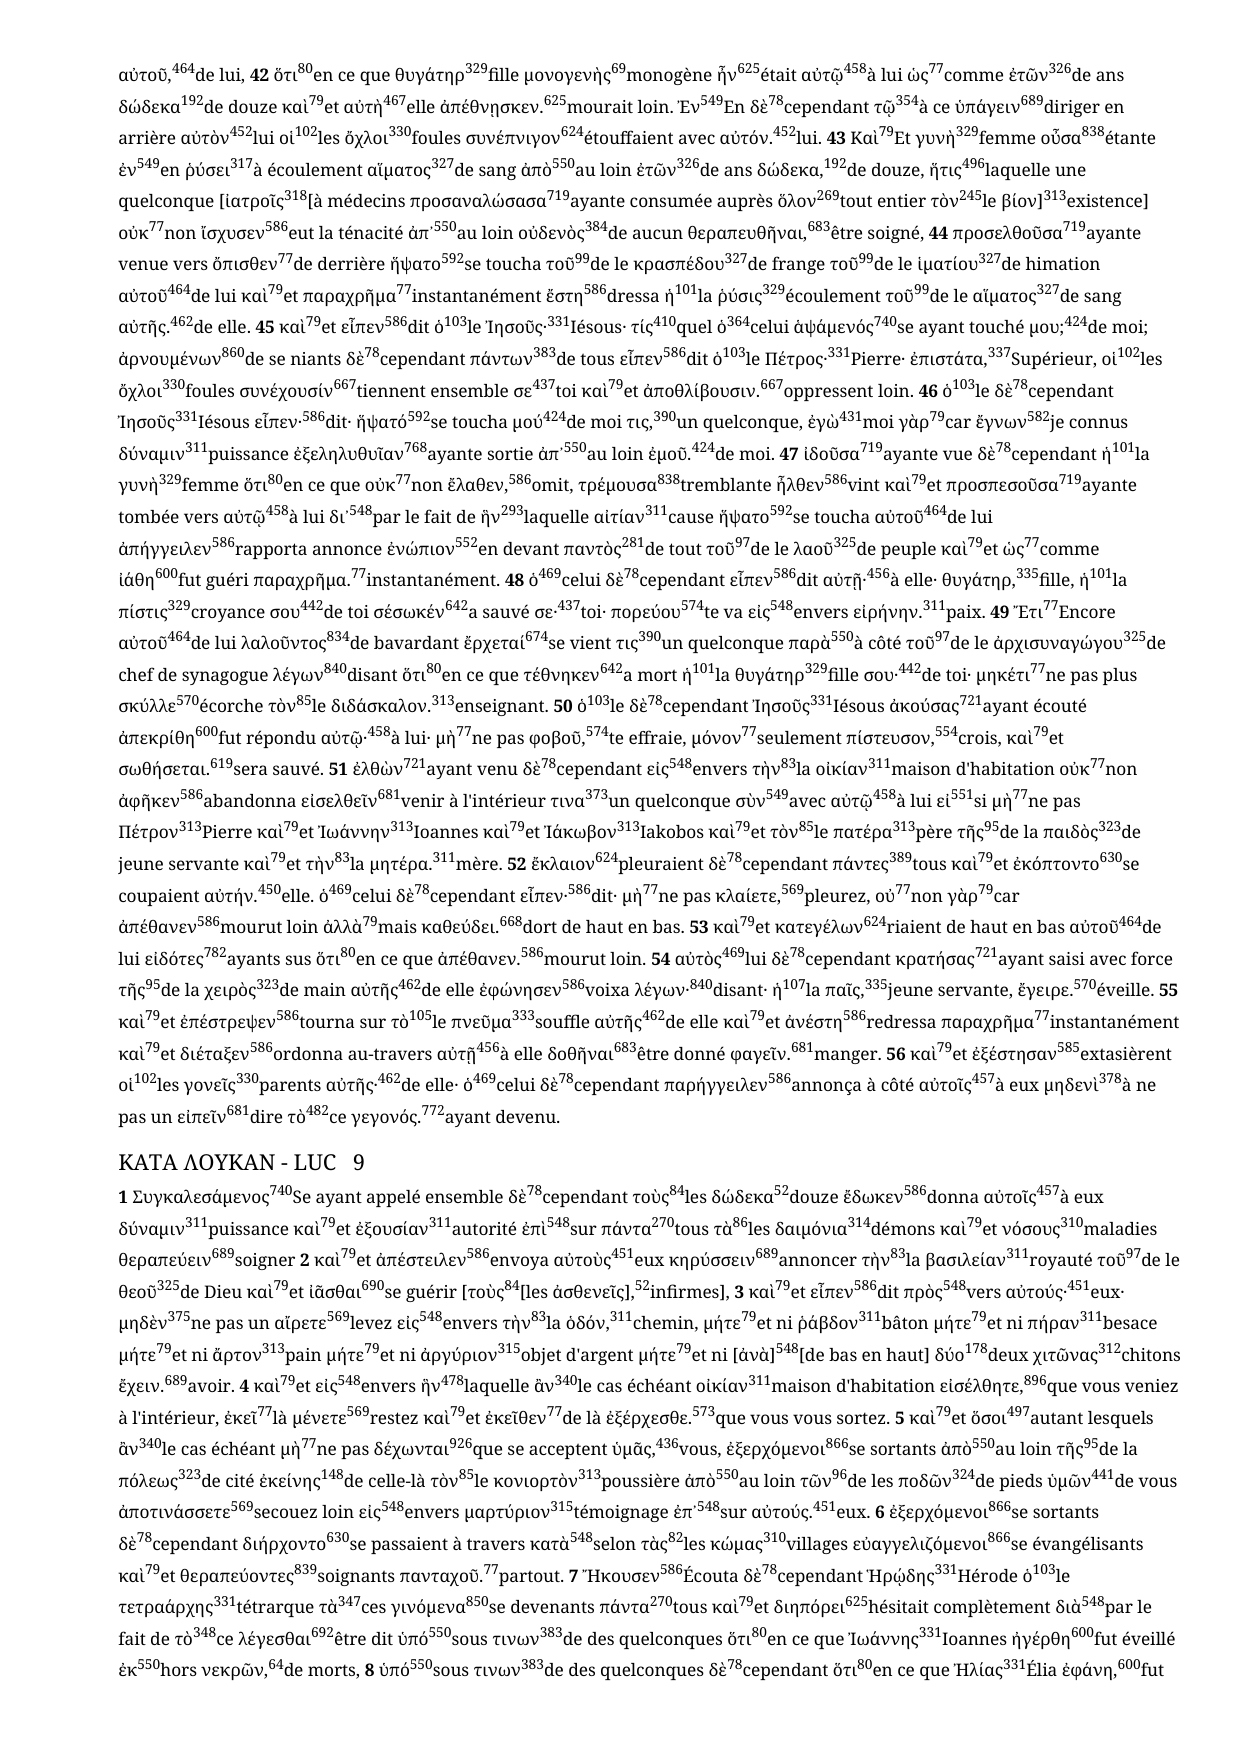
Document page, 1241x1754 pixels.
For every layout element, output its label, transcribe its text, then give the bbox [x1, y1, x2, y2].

text ΚΑΤΑ ΛΟΥΚΑΝ - LUC 9 [118, 1147, 1181, 1177]
text 1 Καὶ79Et ἐγένετο592se devint ἐν549en τῷ352à celui καθεξῆς77successivement καὶ79et αὐτὸς469lui διώδευεν625faisait route à travers κατὰ548selon πόλιν311cité καὶ79et κώμην311village κηρύσσων840annonçant καὶ79et εὐαγγελιζόμενος867se évangélisant τὴν83la βασιλείαν311royauté τοῦ97de le θεοῦ325de Dieu καὶ79et οἱ102les δώδεκα70douze σὺν549avec αὐτῷ,458à lui, 2 καὶ79et γυναῖκές328femmes τινες284des quelconques αἳ495lesquelles ἦσαν624étaient τεθεραπευμέναι810ayantes étées soignées ἀπὸ550au loin πνευμάτων326de souffles πονηρῶν17de méchants καὶ79et ἀσθενειῶν,322de infirmités, Μαρία329Maria ἡ496celle καλουμένη889étante appelée Μαγδαληνή,329Magdalene, ἀφ᾽550au loin ἧς490de laquelle δαιμόνια332démons ἑπτὰ198sept ἐξεληλύθει,659avait sorti, 3 καὶ79et Ἰωάννα329Ioanna γυνὴ329femme Χουζᾶ325de Chouza ἐπιτρόπου325de administrateur Ἡρῴδου325de Hérode καὶ79et Σουσάννα329Sousanna καὶ79et ἕτεραι387autres-différentes πολλαί,284nombreuses, αἵτινες495lesquelles des quelconques διηκόνουν624servaient αὐτοῖς457à eux ἐκ550hors τῶν359de ces ὑπαρχόντων835de subsistants αὐταῖς.455à elles. 4 Συνιόντος834de Allant ensemble δὲ78cependant ὄχλου325de foule πολλοῦ281de nombreux καὶ79et τῶν357de ceux κατὰ548selon πόλιν311cité ἐπιπορευομένων860de se allants en plus πρὸς548vers αὐτὸν452lui εἶπεν586dit διὰ550par παραβολῆς·323de parabole· 5 ἐξῆλθεν586sortit ὁ364celui σπείρων840semant τοῦ360de ce σπεῖραι681semer τὸν85le σπόρον313semaille αὐτοῦ.464de lui. καὶ79et ἐν549en τῷ354à ce σπείρειν689semer αὐτὸν452lui ὃ392lequel μὲν77certes ἔπεσεν586tomba παρὰ548à côté τὴν83la ὁδὸν311chemin καὶ79et κατεπατήθη,600fut piétiné de haut en bas, καὶ79et τὰ104les πετεινὰ332volatiles τοῦ97de le οὐρανοῦ325de ciel κατέφαγεν586mangea complètement αὐτό.454lui. 6 καὶ79et ἕτερον392autre-différent κατέπεσεν586tomba de haut en bas ἐπὶ548sur τὴν83la πέτραν,311roche, καὶ79et φυὲν762ayant été poussé ἐξηράνθη600fut séché διὰ548par le fait de τὸ348ce μὴ77ne pas ἔχειν689avoir ἰκμάδα.311humidité. 7 καὶ79et ἕτερον392autre-différent ἔπεσεν586tomba ἐν549en μέσῳ61à au milieu τῶν94de les ἀκανθῶν,322de épines, καὶ79et συμφυεῖσαι757ayantes étées poussées avec αἱ100les ἄκανθαι328épines ἀπέπνιξαν585étouffèrent complètement αὐτό.454lui. 8 καὶ79et ἕτερον392autre-différent ἔπεσεν586tomba εἰς548envers τὴν83la γῆν311terre τὴν83la ἀγαθὴν2bonne καὶ79et φυὲν762ayant été poussé ἐποίησεν586fit καρπὸν313fruit ἑκατονταπλασίονα.4centuple. ταῦτα347ces-ci λέγων840disant ἐφώνει·625voixait· ὁ364celui ἔχων840ayant ὦτα314oreilles ἀκούειν689écouter ἀκουέτω.572écoute. 9 Ἐπηρώτων624Surinterrogeaient δὲ78cependant αὐτὸν452lui οἱ102les μαθηταὶ330disciples αὐτοῦ464de lui τίς172quelle αὕτη362celle-ci εἴη700que soit ἡ101la παραβολή.329parabole. 10 ὁ469celui δὲ78cependant εἶπεν·586dit· ὑμῖν438à vous δέδοται654a été donné γνῶναι681connaître τὰ86les μυστήρια314mystères τῆς95de la βασιλείας323de royauté τοῦ97de le θεοῦ,325de Dieu, τοῖς90à les δὲ78cependant λοιποῖς377à restants ἐν549en παραβολαῖς,316à paraboles, ἵνα80afin que βλέποντες839regardants μὴ77ne pas βλέπωσιν920que regardent καὶ79et ἀκούοντες839écoutants μὴ77ne pas συνιῶσιν.920que comprennent. 11 Ἔστιν668Est δὲ78cependant αὕτη362celle-ci ἡ101la παραβολή·329parabole· ὁ103le σπόρος331semaille ἐστὶν668est ὁ103le λόγος331discours τοῦ97de le θεοῦ.325de Dieu. 12 οἱ363ceux δὲ78cependant παρὰ548à côté τὴν83la ὁδόν311chemin εἰσιν667sont οἱ363ceux ἀκούσαντες,720ayants écoutés, εἶτα77puis ἔρχεται674se vient ὁ103le διάβολος71diable καὶ79et αἴρει668lève τὸν85le λόγον313discours ἀπὸ550au loin τῆς95de la καρδίας323de coeur αὐτῶν,463de eux, ἵνα80afin que μὴ77ne pas πιστεύσαντες720ayants crus σωθῶσιν.910que soient sauvé. 13 οἱ363ceux δὲ78cependant ἐπὶ550sur τῆς95de la πέτρας323de roche οἳ497lesquels ὅταν80lorsque le cas échéant ἀκούσωσιν898que écoutent μετὰ550avec χαρᾶς323de joie δέχονται673se acceptent τὸν85le λόγον,313discours, καὶ79et οὗτοι363ceux-ci ῥίζαν311racine οὐκ77non ἔχουσιν,667ont, οἳ497lesquels πρὸς548vers καιρὸν313moment πιστεύουσιν667croient καὶ79et ἐν549en καιρῷ319à moment πειρασμοῦ325de tentation ἀφίστανται.673se dressent au loin. 14 τὸ366ce δὲ78cependant εἰς548envers τὰς82les ἀκάνθας310épines πεσόν,723ayant tombé, οὗτοί363ceux-ci εἰσιν667sont οἱ363ceux ἀκούσαντες,720ayants écoutés, καὶ79et ὑπὸ550sous μεριμνῶν322de inquiétudes καὶ79et πλούτου325de richesse καὶ79et ἡδονῶν322de plaisirs τοῦ97de le βίου325de existence πορευόμενοι866se allants συμπνίγονται679sont étouffés avec καὶ79et οὐ77non τελεσφοροῦσιν.667colportent à perfection. 15 τὸ366ce δὲ78cependant ἐν549en τῇ89à la καλῇ8à belle γῇ,317à terre, οὗτοί363ceux-ci εἰσιν667sont οἵτινες497lesquels des quelconques ἐν549en καρδίᾳ317à coeur καλῇ8à belle καὶ79et ἀγαθῇ8à bonne ἀκούσαντες720ayants écoutés τὸν85le λόγον313discours κατέχουσιν667tiennent de haut en bas καὶ79et καρποφοροῦσιν667colportent du fruit ἐν549en ὑπομονῇ.317à résistance. 16 Οὐδεὶς390Aucun δὲ78cependant λύχνον313chandelle ἅψας721ayant touché καλύπτει668couvre αὐτὸν452lui σκεύει321à ustensile ἢ79ou ὑποκάτω552en dessous vers le bas κλίνης323de lit τίθησιν,668pose, ἀλλ᾽79mais ἐπὶ550sur λυχνίας323de chandelier τίθησιν,668pose, ἵνα80afin que οἱ363ceux εἰσπορευόμενοι866se allants à l'intérieur βλέπωσιν920que regardent τὸ87le φῶς.315lumière. 17 οὐ77non γάρ79car ἐστιν668est κρυπτὸν49caché ὃ500lequel οὐ77non φανερὸν49visible γενήσεται612se deviendra οὐδὲ79non cependant ἀπόκρυφον73caché au loin ὃ500lequel οὐ77non μὴ77ne pas γνωσθῇ911que soit connu καὶ79et εἰς548envers φανερὸν55visible ἔλθῃ.899que vienne. 18 Βλέπετε569Regardez οὖν79donc πῶς77comment? ἀκούετε·665vous écoutez· ὃς498lequel ἂν340le cas échéant γὰρ79car ἔχῃ,921que ait, δοθήσεται619sera donné αὐτῷ·458à lui· καὶ79et ὃς498lequel ἂν340le cas échéant μὴ77ne pas ἔχῃ,921que ait, καὶ77aussi ὃ482lequel δοκεῖ668estime ἔχειν689avoir ἀρθήσεται619sera levé ἀπ᾽550au loin αὐτοῦ.464de lui. 19 Παρεγένετο592Se devint à côté δὲ78cependant πρὸς548vers αὐτὸν452lui ἡ101la μήτηρ329mère καὶ79et οἱ102les ἀδελφοὶ330frères αὐτοῦ464de lui καὶ79et οὐκ77non ἠδύναντο630se pouvaient συντυχεῖν681obtenir avec αὐτῷ458à lui διὰ548par le fait de τὸν85le ὄχλον.313foule. 20 ἀπηγγέλη600fut rapporté annonce δὲ78cependant αὐτῷ·458à lui· ἡ101la μήτηρ329mère σου442de toi καὶ79et οἱ102les ἀδελφοί330frères σου442de toi ἑστήκασιν641ont dressé ἔξω77au-dehors ἰδεῖν681voir θέλοντές839voulants σε.437toi. 21 ὁ469celui δὲ78cependant ἀποκριθεὶς760ayant été répondu εἶπεν586dit πρὸς548vers αὐτούς·451eux· μήτηρ329mère μου424de moi καὶ79et ἀδελφοί330frères μου424de moi οὗτοί363ceux-ci εἰσιν667sont οἱ363ceux τὸν85le λόγον313discours τοῦ97de le θεοῦ325de Dieu ἀκούοντες839écoutants καὶ79et ποιοῦντες.839faisants. 22 Ἐγένετο592Se devint δὲ78cependant ἐν549en μιᾷ57à une τῶν94de les ἡμερῶν322de journées καὶ79et αὐτὸς469lui ἐνέβη586embarqua εἰς548envers πλοῖον315navire καὶ79et οἱ102les μαθηταὶ330disciples αὐτοῦ464de lui καὶ79et εἶπεν586dit πρὸς548vers αὐτούς·451eux· διέλθωμεν894que nous passions à travers εἰς548envers τὸ348ce πέραν77de l'autre côté τῆς95de la λίμνης,323de lac, καὶ79et ἀνήχθησαν.599furent conduit de bas en haut. 23 πλεόντων833de naviguants δὲ78cependant αὐτῶν463de eux ἀφύπνωσεν.586endormit. καὶ79et κατέβη586descendit λαῖλαψ329ouragan ἀνέμου325de vent εἰς548envers τὴν83la λίμνην311lac καὶ79et συνεπληροῦντο635étaient fait plénitude ensemble καὶ79et ἐκινδύνευον.624risquaient. 24 προσελθόντες720ayants venus vers δὲ78cependant διήγειραν585réveillèrent αὐτὸν452lui λέγοντες·839disants· ἐπιστάτα337Supérieur ἐπιστάτα,337Supérieur, ἀπολλύμεθα.669nous nous dépérissons. ὁ469celui δὲ78cependant διεγερθεὶς760ayant été réveillé ἐπετίμησεν586survalorisa τῷ91à le ἀνέμῳ319à vent καὶ79et τῷ91à le κλύδωνι319à vague τοῦ99de le ὕδατος·327de eau· καὶ79et ἐπαύσαντο591se pausèrent καὶ79et ἐγένετο592se devint γαλήνη.329calme. 25 εἶπεν586dit δὲ78cependant αὐτοῖς·457à eux· ποῦ77où? ἡ101la πίστις329croyance ὑμῶν;441de vous; φοβηθέντες759ayants étés effrayés δὲ78cependant ἐθαύμασαν585étonnèrent λέγοντες839disants πρὸς548vers ἀλλήλους·501les uns les autres· τίς410quel ἄρα77par conséquent οὗτός364celui-ci ἐστιν668est ὅτι80en ce que καὶ79et τοῖς90à les ἀνέμοις318à vents ἐπιτάσσει668ordonne sûrement καὶ79et τῷ93à le ὕδατι,321à eau, καὶ79et ὑπακούουσιν667écoutent en soumission αὐτῷ;458à lui; 26 Καὶ79Et κατέπλευσαν585naviguèrent de haut en bas εἰς548envers τὴν83la χώραν311région τῶν96de les Γερασηνῶν,64de Géraséniens, ἥτις496laquelle une quelconque ἐστὶν668est ἀντιπέρα552vis à vis τῆς95de la Γαλιλαίας.323de Galilée. 27 ἐξελθόντι713à ayant sorti δὲ78cependant αὐτῷ458à lui ἐπὶ548sur τὴν83la γῆν311terre ὑπήντησεν586vint à la rencontre ἀνήρ331homme τις287un quelconque ἐκ550hors τῆς95de la πόλεως323de cité ἔχων840ayant δαιμόνια314démons καὶ79et χρόνῳ319à temps ἱκανῷ10à assez-important οὐκ77non ἐνεδύσατο592se envêtit ἱμάτιον315himation καὶ79et ἐν549en οἰκίᾳ317à maison d'habitation οὐκ77non ἔμενεν625restait ἀλλ᾽79mais ἐν549en τοῖς92à les μνήμασιν.320à monuments. 28 ἰδὼν721ayant vu δὲ78cependant τὸν85le Ἰησοῦν313Iésous ἀνακράξας721ayant croassé de bas en haut προσέπεσεν586tomba vers αὐτῷ458à lui καὶ79et φωνῇ317à voix μεγάλῃ8à grande εἶπεν·586dit· τί412quel ἐμοὶ420à moi καὶ79et σοί,439à toi, Ἰησοῦ337Iésous υἱὲ337fils τοῦ97de le θεοῦ325de Dieu τοῦ97de le ὑψίστου;65de très haut; δέομαί670je m'attache de lien σου,442de toi, μή77ne pas με417moi βασανίσῃς.897que tu tortures. 29 παρήγγειλεν586annonça à côté γὰρ79car τῷ93à le πνεύματι321à souffle τῷ93à le ἀκαθάρτῳ12à impur ἐξελθεῖν681sortir ἀπὸ550au loin τοῦ97de le ἀνθρώπου.325de être humain. πολλοῖς274à nombreux γὰρ79car χρόνοις318à temps συνηρπάκει659avait ravi avec αὐτὸν452lui καὶ79et ἐδεσμεύετο636était lié ἁλύσεσιν316à chaînes καὶ79et πέδαις316à entraves φυλασσόμενος891étant gardienné καὶ79et διαρήσσων840fracassant à travers τὰ86les δεσμὰ314liens ἠλαύνετο636était propulsé ὑπὸ550sous τοῦ99de le δαιμονίου327de démon εἰς548envers τὰς82les ἐρήμους.50désertes. 30 ἐπηρώτησεν586surinterrogea δὲ78cependant αὐτὸν452lui ὁ103le Ἰησοῦς·331Iésous· τί412quel σοι439à toi ὄνομά333nom ἐστιν;668est; ὁ469celui δὲ78cependant εἶπεν·586dit· λεγεών,329légion, ὅτι80en ce que εἰσῆλθεν586vint à l'intérieur δαιμόνια332démons πολλὰ288nombreux εἰς548envers αὐτόν.452lui. 31 καὶ79et παρεκάλουν624appelaient à côté αὐτὸν452lui ἵνα80afin que μὴ77ne pas ἐπιτάξῃ899que ordonne sûrement αὐτοῖς459à eux εἰς548envers τὴν83la ἄβυσσον311abysse ἀπελθεῖν.681éloigner. 32 ἦν625était δὲ78cependant ἐκεῖ77là ἀγέλη329harde χοίρων324de pourceaux ἱκανῶν15de assez-importants βοσκομένη889étante faite paître ἐν549en τῷ93à le ὄρει·321à montagne· καὶ79et παρεκάλεσαν585appelèrent à côté αὐτὸν452lui ἵνα80afin que ἐπιτρέψῃ899que permette αὐτοῖς459à eux εἰς548envers ἐκείνους345ceux-là εἰσελθεῖν·681venir à l'intérieur· καὶ79et ἐπέτρεψεν586permit αὐτοῖς.459à eux. 33 ἐξελθόντα722ayants sortis δὲ78cependant τὰ104les δαιμόνια332démons ἀπὸ550au loin τοῦ97de le ἀνθρώπου325de être humain εἰσῆλθον585vinrent à l'intérieur εἰς548envers τοὺς84les χοίρους,312pourceaux, καὶ79et ὥρμησεν586rua ἡ101la ἀγέλη329harde κατὰ550contre τοῦ97de le κρημνοῦ325de escarpement εἰς548envers τὴν83la λίμνην311lac καὶ79et ἀπεπνίγη.600fut étouffé complètement. 34 Ἰδόντες720Ayants vus δὲ78cependant οἱ363ceux βόσκοντες839faisants paître τὸ348ce γεγονὸς772ayant devenu ἔφυγον585fuirent καὶ79et ἀπήγγειλαν585rapportèrent annonce εἰς548envers τὴν83la πόλιν311cité καὶ79et εἰς548envers τοὺς84les ἀγρούς.312champs. 35 ἐξῆλθον585sortirent δὲ78cependant ἰδεῖν681voir τὸ348ce γεγονὸς772ayant devenu καὶ79et ἦλθον585vinrent πρὸς548vers τὸν85le Ἰησοῦν313Iésous καὶ79et εὗρον585trouvèrent καθήμενον849se étant assis τὸν85le ἄνθρωπον313être humain ἀφ᾽550au loin οὗ492de lequel τὰ104les δαιμόνια332démons ἐξῆλθεν586sortit ἱματισμένον796ayant été vêtu himation καὶ79et σωφρονοῦντα822étant sain d'émotion παρὰ548à côté τοὺς84les πόδας312pieds τοῦ97de le Ἰησοῦ,325de Iésous, καὶ79et ἐφοβήθησαν.599furent effrayé. 36 ἀπήγγειλαν585rapportèrent annonce δὲ78cependant αὐτοῖς457à eux οἱ363ceux ἰδόντες720ayants vus πῶς77comment? ἐσώθη600fut sauvé ὁ364celui δαιμονισθείς.760ayant été démonisé. 37 καὶ79et ἠρώτησεν586interrogea αὐτὸν452lui ἅπαν289en totalité τὸ105le πλῆθος333multitude τῆς95de la περιχώρου63de région alentour τῶν96de les Γερασηνῶν64de Géraséniens ἀπελθεῖν681éloigner ἀπ᾽550au loin αὐτῶν,465de eux, ὅτι80en ce que φόβῳ319à effroi μεγάλῳ10à grand συνείχοντο·635étaient tenu ensemble· αὐτὸς469lui δὲ78cependant ἐμβὰς721ayant embarqué εἰς548envers πλοῖον315navire ὑπέστρεψεν.586retourna en arrière. 38 ἐδεῖτο631se attachait de lien δὲ78cependant αὐτοῦ464de lui ὁ103le ἀνὴρ331homme ἀφ᾽550au loin οὗ492de lequel ἐξεληλύθει659avait sorti τὰ104les δαιμόνια332démons εἶναι689être σὺν549avec αὐτῷ·458à lui· ἀπέλυσεν586délia au loin δὲ78cependant αὐτὸν452lui λέγων·840disant· 39 ὑπόστρεφε570retourne en arrière εἰς548envers τὸν85le οἶκόν313maison σου442de toi καὶ79et διηγοῦ574te raconte complètement ὅσα481autant lesquels σοι439à toi ἐποίησεν586fit ὁ103le θεός.331Dieu. καὶ79et ἀπῆλθεν586éloigna καθ᾽548selon ὅλην267toute entière τὴν83la πόλιν311cité κηρύσσων840annonçant ὅσα481autant lesquels ἐποίησεν586fit αὐτῷ458à lui ὁ103le Ἰησοῦς.331Iésous. 40 Ἐν549En δὲ78cependant τῷ354à ce ὑποστρέφειν689retourner en arrière τὸν85le Ἰησοῦν313Iésous ἀπεδέξατο592se accepta loin αὐτὸν452lui ὁ103le ὄχλος·331foule· ἦσαν624étaient γὰρ79car πάντες389tous προσδοκῶντες839attendants αὐτόν.452lui. 41 καὶ79et ἰδοὺ306voici ἦλθεν586vint ἀνὴρ331homme ᾧ486à lequel ὄνομα333nom Ἰάϊρος331Iairos καὶ79et οὗτος364celui-ci ἄρχων331chef τῆς95de la συναγωγῆς323de synagogue ὑπῆρχεν,625subsistait, καὶ79et πεσὼν721ayant tombé παρὰ548à côté τοὺς84les πόδας312pieds [τοῦ]99[de le] Ἰησοῦ325de Iésous παρεκάλει625appelait à côté αὐτὸν452lui εἰσελθεῖν681venir à l'intérieur εἰς548envers τὸν85le οἶκον313maison αὐτοῦ,464de lui, 42 ὅτι80en ce que θυγάτηρ329fille μονογενὴς69monogène ἦν625était αὐτῷ458à lui ὡς77comme ἐτῶν326de ans δώδεκα192de douze καὶ79et αὐτὴ467elle ἀπέθνῃσκεν.625mourait loin. Ἐν549En δὲ78cependant τῷ354à ce ὑπάγειν689diriger en arrière αὐτὸν452lui οἱ102les ὄχλοι330foules συνέπνιγον624étouffaient avec αὐτόν.452lui. 43 Καὶ79Et γυνὴ329femme οὖσα838étante ἐν549en ῥύσει317à écoulement αἵματος327de sang ἀπὸ550au loin ἐτῶν326de ans δώδεκα,192de douze, ἥτις496laquelle une quelconque [ἰατροῖς318[à médecins προσαναλώσασα719ayante consumée auprès ὅλον269tout entier τὸν245le βίον]313existence] οὐκ77non ἴσχυσεν586eut la ténacité ἀπ᾽550au loin οὐδενὸς384de aucun θεραπευθῆναι,683être soigné, 44 προσελθοῦσα719ayante venue vers ὄπισθεν77de derrière ἥψατο592se toucha τοῦ99de le κρασπέδου327de frange τοῦ99de le ἱματίου327de himation αὐτοῦ464de lui καὶ79et παραχρῆμα77instantanément ἔστη586dressa ἡ101la ῥύσις329écoulement τοῦ99de le αἵματος327de sang αὐτῆς.462de elle. 45 καὶ79et εἶπεν586dit ὁ103le Ἰησοῦς·331Iésous· τίς410quel ὁ364celui ἁψάμενός740se ayant touché μου;424de moi; ἀρνουμένων860de se niants δὲ78cependant πάντων383de tous εἶπεν586dit ὁ103le Πέτρος·331Pierre· ἐπιστάτα,337Supérieur, οἱ102les ὄχλοι330foules συνέχουσίν667tiennent ensemble σε437toi καὶ79et ἀποθλίβουσιν.667oppressent loin. 46 ὁ103le δὲ78cependant Ἰησοῦς331Iésous εἶπεν·586dit· ἥψατό592se toucha μού424de moi τις,390un quelconque, ἐγὼ431moi γὰρ79car ἔγνων582je connus δύναμιν311puissance ἐξεληλυθυῖαν768ayante sortie ἀπ᾽550au loin ἐμοῦ.424de moi. 47 ἰδοῦσα719ayante vue δὲ78cependant ἡ101la γυνὴ329femme ὅτι80en ce que οὐκ77non ἔλαθεν,586omit, τρέμουσα838tremblante ἦλθεν586vint καὶ79et προσπεσοῦσα719ayante tombée vers αὐτῷ458à lui δι᾽548par le fait de ἣν293laquelle αἰτίαν311cause ἥψατο592se toucha αὐτοῦ464de lui ἀπήγγειλεν586rapporta annonce ἐνώπιον552en devant παντὸς281de tout τοῦ97de le λαοῦ325de peuple καὶ79et ὡς77comme ἰάθη600fut guéri παραχρῆμα.77instantanément. 48 ὁ469celui δὲ78cependant εἶπεν586dit αὐτῇ·456à elle· θυγάτηρ,335fille, ἡ101la πίστις329croyance σου442de toi σέσωκέν642a sauvé σε·437toi· πορεύου574te va εἰς548envers εἰρήνην.311paix. 49 Ἔτι77Encore αὐτοῦ464de lui λαλοῦντος834de bavardant ἔρχεταί674se vient τις390un quelconque παρὰ550à côté τοῦ97de le ἀρχισυναγώγου325de chef de synagogue λέγων840disant ὅτι80en ce que τέθνηκεν642a mort ἡ101la θυγάτηρ329fille σου·442de toi· μηκέτι77ne pas plus σκύλλε570écorche τὸν85le διδάσκαλον.313enseignant. 50 ὁ103le δὲ78cependant Ἰησοῦς331Iésous ἀκούσας721ayant écouté ἀπεκρίθη600fut répondu αὐτῷ·458à lui· μὴ77ne pas φοβοῦ,574te effraie, μόνον77seulement πίστευσον,554crois, καὶ79et σωθήσεται.619sera sauvé. 51 ἐλθὼν721ayant venu δὲ78cependant εἰς548envers τὴν83la οἰκίαν311maison d'habitation οὐκ77non ἀφῆκεν586abandonna εἰσελθεῖν681venir à l'intérieur τινα373un quelconque σὺν549avec αὐτῷ458à lui εἰ551si μὴ77ne pas Πέτρον313Pierre καὶ79et Ἰωάννην313Ioannes καὶ79et Ἰάκωβον313Iakobos καὶ79et τὸν85le πατέρα313père τῆς95de la παιδὸς323de jeune servante καὶ79et τὴν83la μητέρα.311mère. 52 ἔκλαιον624pleuraient δὲ78cependant πάντες389tous καὶ79et ἐκόπτοντο630se coupaient αὐτήν.450elle. ὁ469celui δὲ78cependant εἶπεν·586dit· μὴ77ne pas κλαίετε,569pleurez, οὐ77non γὰρ79car ἀπέθανεν586mourut loin ἀλλὰ79mais καθεύδει.668dort de haut en bas. 53 καὶ79et κατεγέλων624riaient de haut en bas αὐτοῦ464de lui εἰδότες782ayants sus ὅτι80en ce que ἀπέθανεν.586mourut loin. 54 αὐτὸς469lui δὲ78cependant κρατήσας721ayant saisi avec force τῆς95de la χειρὸς323de main αὐτῆς462de elle ἐφώνησεν586voixa λέγων·840disant· ἡ107la παῖς,335jeune servante, ἔγειρε.570éveille. 55 καὶ79et ἐπέστρεψεν586tourna sur τὸ105le πνεῦμα333souffle αὐτῆς462de elle καὶ79et ἀνέστη586redressa παραχρῆμα77instantanément καὶ79et διέταξεν586ordonna au-travers αὐτῇ456à elle δοθῆναι683être donné φαγεῖν.681manger. 56 καὶ79et ἐξέστησαν585extasièrent οἱ102les γονεῖς330parents αὐτῆς·462de elle· ὁ469celui δὲ78cependant παρήγγειλεν586annonça à côté αὐτοῖς457à eux μηδενὶ378à ne pas un εἰπεῖν681dire τὸ482ce γεγονός.772ayant devenu. [118, 59, 1181, 1128]
text 1 Συγκαλεσάμενος740Se ayant appelé ensemble δὲ78cependant τοὺς84les δώδεκα52douze ἔδωκεν586donna αὐτοῖς457à eux δύναμιν311puissance καὶ79et ἐξουσίαν311autorité ἐπὶ548sur πάντα270tous τὰ86les δαιμόνια314démons καὶ79et νόσους310maladies θεραπεύειν689soigner 2 καὶ79et ἀπέστειλεν586envoya αὐτοὺς451eux κηρύσσειν689annoncer τὴν83la βασιλείαν311royauté τοῦ97de le θεοῦ325de Dieu καὶ79et ἰᾶσθαι690se guérir [τοὺς84[les ἀσθενεῖς],52infirmes], 3 καὶ79et εἶπεν586dit πρὸς548vers αὐτούς·451eux· μηδὲν375ne pas un αἴρετε569levez εἰς548envers τὴν83la ὁδόν,311chemin, μήτε79et ni ῥάβδον311bâton μήτε79et ni πήραν311besace μήτε79et ni ἄρτον313pain μήτε79et ni ἀργύριον315objet d'argent μήτε79et ni [ἀνὰ]548[de bas en haut] δύο178deux χιτῶνας312chitons ἔχειν.689avoir. 4 καὶ79et εἰς548envers ἣν478laquelle ἂν340le cas échéant οἰκίαν311maison d'habitation εἰσέλθητε,896que vous veniez à l'intérieur, ἐκεῖ77là μένετε569restez καὶ79et ἐκεῖθεν77de là ἐξέρχεσθε.573que vous vous sortez. 5 καὶ79et ὅσοι497autant lesquels ἂν340le cas échéant μὴ77ne pas δέχωνται926que se acceptent ὑμᾶς,436vous, ἐξερχόμενοι866se sortants ἀπὸ550au loin τῆς95de la πόλεως323de cité ἐκείνης148de celle-là τὸν85le κονιορτὸν313poussière ἀπὸ550au loin τῶν96de les ποδῶν324de pieds ὑμῶν441de vous ἀποτινάσσετε569secouez loin εἰς548envers μαρτύριον315témoignage ἐπ᾽548sur αὐτούς.451eux. 6 ἐξερχόμενοι866se sortants δὲ78cependant διήρχοντο630se passaient à travers κατὰ548selon τὰς82les κώμας310villages εὐαγγελιζόμενοι866se évangélisants καὶ79et θεραπεύοντες839soignants πανταχοῦ.77partout. 7 Ἤκουσεν586Écouta δὲ78cependant Ἡρῴδης331Hérode ὁ103le τετραάρχης331tétrarque τὰ347ces γινόμενα850se devenants πάντα270tous καὶ79et διηπόρει625hésitait complètement διὰ548par le fait de τὸ348ce λέγεσθαι692être dit ὑπό550sous τινων383de des quelconques ὅτι80en ce que Ἰωάννης331Ioannes ἠγέρθη600fut éveillé ἐκ550hors νεκρῶν,64de morts, 8 ὑπό550sous τινων383de des quelconques δὲ78cependant ὅτι80en ce que Ἠλίας331Élia ἐφάνη,600fut apparu en lumière, ἄλλων383de autres δὲ78cependant ὅτι80en ce que προφήτης331prophète τις287un quelconque τῶν96de les ἀρχαίων64de originaires ἀνέστη.586redressa. 9 εἶπεν586dit δὲ78cependant ὁ103le Ἡρῴδης·331Hérode· Ἰωάννην313Ioannes ἐγὼ431moi ἀπεκεφάλισα·582je décapitai· τίς410quel δέ78cependant ἐστιν668est οὗτος364celui-ci περὶ550autour οὗ492de lequel ἀκούω664j'écoute τοιαῦτα;347tels; καὶ79et ἐζήτει625cherchait ἰδεῖν681voir αὐτόν.452lui. 10 Καὶ79Et ὑποστρέψαντες720ayants retournés en arrière οἱ102les ἀπόστολοι330envoyés διηγήσαντο591se racontèrent complètement αὐτῷ458à lui ὅσα481autant lesquels ἐποίησαν.585firent. Καὶ79Et παραλαβὼν721ayant pris à côté αὐτοὺς451eux ὑπεχώρησεν586plaça en arrière κατ᾽548selon ἰδίαν544en propre εἰς548envers πόλιν311cité καλουμένην873étante appelée Βηθσαϊδά.311Bethsaïda. 11 οἱ102les δὲ78cependant ὄχλοι330foules γνόντες720ayants connus ἠκολούθησαν585suivirent αὐτῷ·458à lui· καὶ79et ἀποδεξάμενος740se ayant accepté loin αὐτοὺς451eux ἐλάλει625bavardait αὐτοῖς457à eux περὶ550autour τῆς95de la βασιλείας323de royauté τοῦ97de le θεοῦ,325de Dieu, καὶ79et τοὺς345ceux χρείαν311besoin ἔχοντας821ayants θεραπείας323de thérapie ἰᾶτο.631se guérissait. 12 Ἡ101La δὲ78cependant ἡμέρα329journée ἤρξατο592se origina κλίνειν·689cliner· προσελθόντες720ayants venus vers δὲ78cependant οἱ102les δώδεκα70douze εἶπαν585dirent αὐτῷ·458à lui· ἀπόλυσον554délie au loin τὸν85le ὄχλον,313foule, ἵνα80afin que πορευθέντες759ayants étés allés εἰς548envers τὰς82les κύκλῳ77en cercle κώμας310villages καὶ79et ἀγροὺς312champs καταλύσωσιν898que délient vers le bas καὶ79et εὕρωσιν898que trouvent ἐπισιτισμόν,313ravitaillement, ὅτι80en ce que ὧδε77ici ἐν549en ἐρήμῳ10à désert τόπῳ319à lieu ἐσμέν.663nous sommes. 13 εἶπεν586dit δὲ78cependant πρὸς548vers αὐτούς·451eux· δότε553donnez αὐτοῖς457à eux ὑμεῖς447vous φαγεῖν.681manger. οἱ468ceux δὲ78cependant εἶπαν·585dirent· οὐκ77non εἰσὶν667sont ἡμῖν419à nous πλεῖον73plus nombreusement ἢ79ou ἄρτοι330pains πέντε196cinq καὶ79et ἰχθύες330poissons δύο,196deux, εἰ80si μήτι340ne serait-ce que πορευθέντες759ayants étés allés ἡμεῖς430nous ἀγοράσωμεν894que nous achetions à l'agora εἰς548envers πάντα269tout τὸν85le λαὸν313peuple τοῦτον138celui-ci βρώματα.314aliments. 14 ἦσαν624étaient γὰρ79car ὡσεὶ77comme si ἄνδρες330hommes πεντακισχίλιοι.196cinq mille. εἶπεν586dit δὲ78cependant πρὸς548vers τοὺς84les μαθητὰς312disciples αὐτοῦ·464de lui· κατακλίνατε553clinez de haut en bas αὐτοὺς451eux κλισίας310places de clinaisons [ὡσεὶ]77[comme si] ἀνὰ77de bas en haut πεντήκοντα.52cinquante. 15 καὶ79et ἐποίησαν585firent οὕτως77ainsi καὶ79et κατέκλιναν585clinèrent de haut en bas ἅπαντας.372en totalités. 16 λαβὼν721ayant pris δὲ78cependant τοὺς84les πέντε178cinq ἄρτους312pains καὶ79et τοὺς84les δύο178deux ἰχθύας312poissons ἀναβλέψας721ayant regardé de bas en haut εἰς548envers τὸν85le οὐρανὸν313ciel εὐλόγησεν586élogia αὐτοὺς451eux καὶ79et κατέκλασεν586cassa de haut en bas καὶ79et ἐδίδου625donnait τοῖς90à les μαθηταῖς318à disciples παραθεῖναι681poser à côté τῷ91à le ὄχλῳ.319à foule. 17 καὶ79et ἔφαγον585mangèrent καὶ79et ἐχορτάσθησαν599furent fourragé πάντες,389tous, καὶ79et ἤρθη600fut levé τὸ366ce περισσεῦσαν723ayant surabondé αὐτοῖς457à eux κλασμάτων326de morceaux κόφινοι330couffins δώδεκα.196douze. 18 Καὶ79Et ἐγένετο592se devint ἐν549en τῷ354à ce εἶναι689être αὐτὸν452lui προσευχόμενον849se priant κατὰ548selon μόνας370seules συνῆσαν624étaient avec αὐτῷ458à lui οἱ102les μαθηταί,330disciples, καὶ79et ἐπηρώτησεν586surinterrogea αὐτοὺς451eux λέγων·840disant· τίνα397quel με417moi λέγουσιν667disent οἱ102les ὄχλοι330foules εἶναι;689être; 19 οἱ468ceux δὲ78cependant ἀποκριθέντες759ayants étés répondus εἶπαν·585dirent· Ἰωάννην313Ioannes τὸν85le βαπτιστήν,313Baptiseur, ἄλλοι389autres δὲ78cependant Ἠλίαν,313Élia, ἄλλοι389autres δὲ78cependant ὅτι80en ce que προφήτης331prophète τις287un quelconque τῶν96de les ἀρχαίων64de originaires ἀνέστη.586redressa. 20 εἶπεν586dit δὲ78cependant αὐτοῖς·457à eux· ὑμεῖς447vous δὲ78cependant τίνα397quel με417moi λέγετε665vous dites εἶναι;689être; Πέτρος331Pierre δὲ78cependant ἀποκριθεὶς760ayant été répondu εἶπεν·586dit· τὸν85le χριστὸν313Christ τοῦ97de le θεοῦ.325de Dieu. 21 ὁ469celui δὲ78cependant ἐπιτιμήσας721ayant survalorisé αὐτοῖς457à eux παρήγγειλεν586annonça à côté μηδενὶ378à ne pas un λέγειν689dire τοῦτο348ce-ci 22 εἰπὼν721ayant dit ὅτι80en ce que δεῖ668attache de lien τὸν85le υἱὸν313fils τοῦ97de le ἀνθρώπου325de être humain πολλὰ374nombreux παθεῖν681souffrir καὶ79et ἀποδοκιμασθῆναι683être éprouvé en rejet ἀπὸ550au loin τῶν96de les πρεσβυτέρων64de plus anciens καὶ79et ἀρχιερέων324de chefs sacrificateurs καὶ79et γραμματέων324de lettrés καὶ79et ἀποκτανθῆναι683être tué catégoriquement καὶ79et τῇ89à la τρίτῃ206à troisième ἡμέρᾳ317à journée ἐγερθῆναι.683être éveillé. 23 Ἔλεγεν625Disait δὲ78cependant πρὸς548vers πάντας·372tous· εἴ80si τις390un quelconque θέλει668veut ὀπίσω552derrière μου424de moi ἔρχεσθαι,690se venir, ἀρνησάσθω560se nie ἑαυτὸν528lui-même καὶ79et ἀράτω556lève τὸν85le σταυρὸν313croix αὐτοῦ464de lui καθ᾽548selon ἡμέραν311journée καὶ79et ἀκολουθείτω572suive μοι.420à moi. 24 ὃς498lequel γὰρ79car ἂν340le cas échéant θέλῃ921que veuille τὴν83la ψυχὴν311âme αὐτοῦ464de lui σῶσαι681sauver ἀπολέσει606dépérira αὐτήν·450elle· ὃς498lequel δ᾽78cependant ἂν340le cas échéant ἀπολέσῃ899que dépérisse τὴν83la ψυχὴν311âme αὐτοῦ464de lui ἕνεκεν552à cause ἐμοῦ424de moi οὗτος364celui-ci σώσει606sauvera αὐτήν.450elle. 25 τί399quel γὰρ79car ὠφελεῖται680est profité ἄνθρωπος331être humain κερδήσας721ayant gagné τὸν85le κόσμον313monde ὅλον269tout entier ἑαυτὸν528lui-même δὲ78cependant ἀπολέσας721ayant dépéri ἢ79ou ζημιωθείς;760ayant été endommagé; 26 ὃς498lequel γὰρ79car ἂν340le cas échéant ἐπαισχυνθῇ911que soit eu honte sur με417moi καὶ79et τοὺς84les ἐμοὺς217miens λόγους,312discours, τοῦτον346celui-ci ὁ103le υἱὸς331fils τοῦ97de le ἀνθρώπου325de être humain ἐπαισχυνθήσεται,619sera eu honte sur, ὅταν80lorsque le cas échéant ἔλθῃ899que vienne ἐν549en τῇ89à la δόξῃ317à gloire αὐτοῦ464de lui καὶ79et τοῦ97de le πατρὸς325de père καὶ79et τῶν96de les ἁγίων15de saints ἀγγέλων.324de anges. 27 λέγω664je dis δὲ78cependant ὑμῖν438à vous ἀληθῶς,77vraiment, εἰσίν667sont τινες389des quelconques τῶν357de ceux αὐτοῦ77là-même ἑστηκότων777de ayants dressés οἳ497lesquels οὐ77non μὴ77ne pas γεύσωνται904que se goûtent θανάτου325de trépas ἕως80jusqu'à ce que ἂν340le cas échéant ἴδωσιν898que voient τὴν83la βασιλείαν311royauté τοῦ97de le θεοῦ.325de Dieu. 28 Ἐγένετο592Se devint δὲ78cependant μετὰ548après τοὺς84les λόγους312discours τούτους137ceux-ci ὡσεὶ77comme si ἡμέραι328journées ὀκτὼ194huit [καὶ]79[et] παραλαβὼν721ayant pris à côté Πέτρον313Pierre καὶ79et Ἰωάννην313Ioannes καὶ79et Ἰάκωβον313Iakobos ἀνέβη586monta εἰς548envers τὸ87le ὄρος315montagne προσεύξασθαι.682se prier. 29 καὶ79et ἐγένετο592se devint ἐν549en τῷ354à ce προσεύχεσθαι690se prier αὐτὸν452lui τὸ105le εἶδος333aspect τοῦ99de le προσώπου327de face αὐτοῦ464de lui ἕτερον392autre-différent καὶ79et ὁ103le ἱματισμὸς331habillement d'himation αὐτοῦ464de lui λευκὸς47blanc ἐξαστράπτων.840éclairant dehors. 30 καὶ79et ἰδοὺ306voici ἄνδρες330hommes δύο196deux συνελάλουν624bavardaient ensemble αὐτῷ,458à lui, οἵτινες497lesquels des quelconques ἦσαν624étaient Μωϋσῆς331Môusês καὶ79et Ἠλίας,331Élia, 31 οἳ497lesquels ὀφθέντες759ayants étés vus ἐν549en δόξῃ317à gloire ἔλεγον624disaient τὴν83la ἔξοδον311exode αὐτοῦ,464de lui, ἣν478laquelle ἤμελλεν625imminait πληροῦν689faire plénitude ἐν549en Ἰερουσαλήμ.317à Ierousalem. 32 ὁ103le δὲ78cependant Πέτρος331Pierre καὶ79et οἱ363ceux σὺν549avec αὐτῷ458à lui ἦσαν624étaient βεβαρημένοι812ayants étés alourdis ὕπνῳ·319à sommeil· διαγρηγορήσαντες720ayants veillés à travers δὲ78cependant εἶδον585virent τὴν83la δόξαν311gloire αὐτοῦ464de lui καὶ79et τοὺς84les δύο178deux ἄνδρας312hommes τοὺς345ceux συνεστῶτας769ayants dressés avec αὐτῷ.458à lui. 33 καὶ79et ἐγένετο592se devint ἐν549en τῷ354à ce διαχωρίζεσθαι692être séparé entièrement αὐτοὺς451eux ἀπ᾽550au loin αὐτοῦ464de lui εἶπεν586dit ὁ103le Πέτρος331Pierre πρὸς548vers τὸν85le Ἰησοῦν·313Iésous· ἐπιστάτα,337Supérieur, καλόν49beau ἐστιν668est ἡμᾶς416nous ὧδε77ici εἶναι,689être, καὶ79et ποιήσωμεν894que nous fassions σκηνὰς310tentes τρεῖς,176trois, μίαν51une σοὶ439à toi καὶ79et μίαν51une Μωϋσεῖ319à Môusês καὶ79et μίαν51une Ἠλίᾳ,319à Élia, μὴ77ne pas εἰδὼς783ayant su ὃ482lequel λέγει.668dit. 34 ταῦτα347ces-ci δὲ78cependant αὐτοῦ464de lui λέγοντος834de disant ἐγένετο592se devint νεφέλη329nuée καὶ79et ἐπεσκίαζεν625ombrait sur αὐτούς·451eux· ἐφοβήθησαν599furent effrayé δὲ78cependant ἐν549en τῷ354à ce εἰσελθεῖν681venir à l'intérieur αὐτοὺς451eux εἰς548envers τὴν83la νεφέλην.311nuée. 35 καὶ79et φωνὴ329voix ἐγένετο592se devint ἐκ550hors τῆς95de la νεφέλης323de nuée λέγουσα·838disante· οὗτός364celui-ci ἐστιν668est ὁ103le υἱός331fils μου424de moi ὁ364celui ἐκλελεγμένος,813ayant été élu, αὐτοῦ464de lui ἀκούετε.569écoutez. 36 καὶ79et ἐν549en τῷ354à ce γενέσθαι682se devenir τὴν83la φωνὴν311voix εὑρέθη600fut trouvé Ἰησοῦς331Iésous μόνος.132seul. καὶ79et αὐτοὶ468eux ἐσίγησαν585gardèrent le silence καὶ79et οὐδενὶ378à aucun ἀπήγγειλαν585rapportèrent annonce ἐν549en ἐκείναις141à celles-là ταῖς88à les ἡμέραις316à journées οὐδὲν375aucun ὧν493de lesquels ἑώρακαν.641ont vu. 37 Ἐγένετο592Se devint δὲ78cependant τῇ89à la ἑξῆς77suivant ἡμέρᾳ317à journée κατελθόντων715de ayants venus de haut en bas αὐτῶν463de eux ἀπὸ550au loin τοῦ99de le ὄρους327de montagne συνήντησεν586rencontra avec αὐτῷ458à lui ὄχλος331foule πολύς.287nombreux. 38 καὶ79et ἰδοὺ306voici ἀνὴρ331homme ἀπὸ550au loin τοῦ97de le ὄχλου325de foule ἐβόησεν586beugla λέγων·840disant· διδάσκαλε,337enseignant, δέομαί670je m'attache de lien σου442de toi ἐπιβλέψαι681regarder sur ἐπὶ548sur τὸν85le υἱόν313fils μου,424de moi, ὅτι80en ce que μονογενής47monogène μοί420à moi ἐστιν,668est, 39 καὶ79et ἰδοὺ306voici πνεῦμα333souffle λαμβάνει668prend αὐτὸν452lui καὶ79et ἐξαίφνης77soudainement κράζει668croasse καὶ79et σπαράσσει668convulse αὐτὸν452lui μετὰ550avec ἀφροῦ325de écume καὶ79et μόγις77laborieusement ἀποχωρεῖ668déplace loin ἀπ᾽550au loin αὐτοῦ464de lui συντρῖβον842broyant ensemble αὐτόν·452lui· 40 καὶ79et ἐδεήθην596je fus attaché de lien τῶν96de les μαθητῶν324de disciples σου442de toi ἵνα80afin que ἐκβάλωσιν898que éjectent αὐτό,454lui, καὶ79et οὐκ77non ἠδυνήθησαν.599furent pu. 41 ἀποκριθεὶς760ayant été répondu δὲ78cependant ὁ103le Ἰησοῦς331Iésous εἶπεν·586dit· ὦ340O γενεὰ335génération ἄπιστος25incroyante καὶ79et διεστραμμένη,816ayante étée tournée de travers, ἕως80jusqu'à ce que πότε77quand ἔσομαι608je me serai πρὸς548vers ὑμᾶς436vous καὶ79et ἀνέξομαι608je m'assumerai ὑμῶν;441de vous; προσάγαγε554amène ὧδε77ici τὸν85le υἱόν313fils σου.442de toi. 42 ἔτι77encore δὲ78cependant προσερχομένου861de se venant vers αὐτοῦ464de lui ἔρρηξεν586fracassa αὐτὸν452lui τὸ105le δαιμόνιον333démon καὶ79et συνεσπάραξεν·586convulsa ensemble· ἐπετίμησεν586survalorisa δὲ78cependant ὁ103le Ἰησοῦς331Iésous τῷ93à le πνεύματι321à souffle τῷ93à le ἀκαθάρτῳ12à impur καὶ79et ἰάσατο592se guérit τὸν85le παῖδα313jeune servant καὶ79et ἀπέδωκεν586redonna αὐτὸν452lui τῷ91à le πατρὶ319à père αὐτοῦ.464de lui. 43 ἐξεπλήσσοντο635étaient heurté à l'excès δὲ78cependant πάντες389tous ἐπὶ549sur τῇ89à la μεγαλειότητι317à magnificence τοῦ97de le θεοῦ.325de Dieu. Πάντων383de Tous δὲ78cependant θαυμαζόντων833de étonnants ἐπὶ549sur πᾶσιν379à tous οἷς487à lesquels ἐποίει625faisait εἶπεν586dit πρὸς548vers τοὺς84les μαθητὰς312disciples αὐτοῦ·464de lui· 44 θέσθε557que vous vous posez ὑμεῖς447vous εἰς548envers τὰ86les ὦτα314oreilles ὑμῶν441de vous τοὺς84les λόγους312discours τούτους·137ceux-ci· ὁ103le γὰρ79car υἱὸς331fils τοῦ97de le ἀνθρώπου325de être humain μέλλει668immine παραδίδοσθαι692être transmis εἰς548envers χεῖρας310mains ἀνθρώπων.324de êtres humains. 45 οἱ468ceux δὲ78cependant ἠγνόουν624méconnaissaient τὸ87le ῥῆμα315oral τοῦτο140ce-ci καὶ79et ἦν625était παρακεκαλυμμένον815ayant été couvert à côté ἀπ᾽550au loin αὐτῶν463de eux ἵνα80afin que μὴ77ne pas αἴσθωνται904que se perçoivent αὐτό,454lui, καὶ79et ἐφοβοῦντο630se effrayaient ἐρωτῆσαι681interroger αὐτὸν452lui περὶ550autour τοῦ99de le ῥήματος327de oral τούτου.152de ce-ci. 46 Εἰσῆλθεν586Vint à l'intérieur δὲ78cependant διαλογισμὸς331calcul au-travers ἐν549en αὐτοῖς,457à eux, τὸ366ce τίς410quel ἂν340le cas échéant εἴη700que soit μείζων47plus grand αὐτῶν.463de eux. 47 ὁ103le δὲ78cependant Ἰησοῦς331Iésous εἰδὼς783ayant su τὸν85le διαλογισμὸν313calcul au-travers τῆς95de la καρδίας323de coeur αὐτῶν,463de eux, ἐπιλαβόμενος740se ayant emparé παιδίον315petit enfant ἔστησεν586dressa αὐτὸ454lui παρ᾽549à côté ἑαυτῷ533à lui-même 48 καὶ79et εἶπεν586dit αὐτοῖς·457à eux· ὃς498lequel ἐὰν340si le cas échéant δέξηται905que se accepte τοῦτο140ce-ci τὸ87le παιδίον315petit enfant ἐπὶ549sur τῷ93à le ὀνόματί321à nom μου,424de moi, ἐμὲ417moi δέχεται·674se accepte· καὶ79et ὃς498lequel ἂν340le cas échéant ἐμὲ417moi δέξηται,905que se accepte, δέχεται674se accepte τὸν346celui ἀποστείλαντά707ayant envoyé με·417moi· ὁ103le γὰρ79car μικρότερος47plus petit ἐν549en πᾶσιν377à tous ὑμῖν438à vous ὑπάρχων840subsistant οὗτός364celui-ci ἐστιν668est μέγας.47grand. 49 Ἀποκριθεὶς760Ayant été répondu δὲ78cependant Ἰωάννης331Ioannes εἶπεν·586dit· ἐπιστάτα,337Supérieur, εἴδομέν581nous vîmes τινα373un quelconque ἐν549en τῷ93à le ὀνόματί321à nom σου442de toi ἐκβάλλοντα822éjectant δαιμόνια314démons καὶ79et ἐκωλύομεν620nous empêchions αὐτόν,452lui, ὅτι80en ce que οὐκ77non ἀκολουθεῖ668suit μεθ᾽550avec ἡμῶν.423de nous. 50 εἶπεν586dit δὲ78cependant πρὸς548vers αὐτὸν452lui ὁ103le Ἰησοῦς·331Iésous· μὴ77ne pas κωλύετε·569empêchez· ὃς498lequel γὰρ79car οὐκ77non ἔστιν668est καθ᾽550contre ὑμῶν,441de vous, ὑπὲρ550au-dessus ὑμῶν441de vous ἐστιν.668est. 51 Ἐγένετο592Se devint δὲ78cependant ἐν549en τῷ354à ce συμπληροῦσθαι692être fait plénitude ensemble τὰς82les ἡμέρας310journées τῆς95de la ἀναλήμψεως323de prise de bas en haut αὐτοῦ464de lui καὶ79et αὐτὸς469lui τὸ247le πρόσωπον315face ἐστήρισεν586fixa τοῦ360de ce πορεύεσθαι690se aller εἰς548envers Ἰερουσαλήμ.311Ierousalem. 52 Καὶ79Et ἀπέστειλεν586envoya ἀγγέλους312anges πρὸ550d'avant προσώπου327de face αὐτοῦ.464de lui. καὶ79et πορευθέντες759ayants étés allés εἰσῆλθον585vinrent à l'intérieur εἰς548envers κώμην311village Σαμαριτῶν324de Samaritains ὡς80comme ἑτοιμάσαι681préparer αὐτῷ·458à lui· 53 καὶ79et οὐκ77non ἐδέξαντο591se acceptèrent αὐτόν,452lui, ὅτι80en ce que τὸ105le πρόσωπον333face αὐτοῦ464de lui ἦν625était πορευόμενον869se allant εἰς548envers Ἰερουσαλήμ.311Ierousalem. 54 ἰδόντες720ayants vus δὲ78cependant οἱ102les μαθηταὶ330disciples Ἰάκωβος331Iakobos καὶ79et Ἰωάννης331Ioannes εἶπαν·585dirent· κύριε,337Maître, θέλεις666tu veux εἴπωμεν894que nous disions πῦρ315feu καταβῆναι681descendre ἀπὸ550au loin τοῦ97de le οὐρανοῦ325de ciel καὶ79et ἀναλῶσαι681consumer αὐτούς;451eux; 55 στραφεὶς760ayant été tourné δὲ78cependant ἐπετίμησεν586survalorisa αὐτοῖς.457à eux. 56 καὶ79et ἐπορεύθησαν599furent allé εἰς548envers ἑτέραν113autre-différente κώμην.311village. 57 Καὶ79Et πορευομένων860de se allants αὐτῶν463de eux ἐν549en τῇ89à la ὁδῷ317à chemin εἶπέν586dit τις390un quelconque πρὸς548vers αὐτόν·452lui· ἀκολουθήσω602je suivrai σοι439à toi ὅπου80là où ἐὰν340si le cas échéant ἀπέρχῃ.925que tu te éloignes. 58 καὶ79et εἶπεν586dit αὐτῷ458à lui ὁ103le Ἰησοῦς·331Iésous· αἱ100les ἀλώπεκες328renards φωλεοὺς312tanières ἔχουσιν667ont καὶ79et τὰ104les πετεινὰ332volatiles τοῦ97de le οὐρανοῦ325de ciel κατασκηνώσεις,310nids, ὁ103le δὲ78cependant υἱὸς331fils τοῦ97de le ἀνθρώπου325de être humain οὐκ77non ἔχει668a ποῦ77où? τὴν243la κεφαλὴν311tête κλίνῃ.921que cline. 59 Εἶπεν586Dit δὲ78cependant πρὸς548vers ἕτερον·373autre-différent· ἀκολούθει570suis μοι.420à moi. ὁ469celui δὲ78cependant εἶπεν·586dit· [κύριε,]337[Maître,] ἐπίτρεψόν554permets μοι420à moi ἀπελθόντι713à ayant éloigné πρῶτον77premièrement θάψαι681ensevelir τὸν85le πατέρα313père μου.424de moi. 60 εἶπεν586dit δὲ78cependant αὐτῷ·458à lui· ἄφες554abandonne τοὺς84les νεκροὺς52morts θάψαι681ensevelir τοὺς84les ἑαυτῶν536de eux-mêmes νεκρούς,52morts, σὺ448toi δὲ78cependant ἀπελθὼν721ayant éloigné διάγγελλε570annonce à travers τὴν83la βασιλείαν311royauté τοῦ97de le θεοῦ.325de Dieu. 61 Εἶπεν586Dit δὲ78cependant καὶ77aussi ἕτερος·390autre-différent· ἀκολουθήσω602je suivrai σοι,439à toi, κύριε·337Maître· πρῶτον77premièrement δὲ78cependant ἐπίτρεψόν554permets μοι420à moi ἀποτάξασθαι682se éloigner en ordonnance τοῖς351à ceux εἰς548envers τὸν85le οἶκόν313maison μου.424de moi. 62 εἶπεν586dit δὲ78cependant [πρὸς548[vers αὐτὸν]452lui] ὁ103le Ἰησοῦς·331Iésous· οὐδεὶς390aucun ἐπιβαλὼν721ayant surjeté τὴν83la χεῖρα311main αὐτοῦ464de lui ἐπ᾽548sur ἄροτρον315araire καὶ79et βλέπων840regardant εἰς548envers τὰ347ces ὀπίσω77derrière εὔθετός47bien placé ἐστιν668est τῇ89à la βασιλείᾳ317à royauté τοῦ97de le θεοῦ.325de Dieu. [118, 1181, 1181, 1682]
